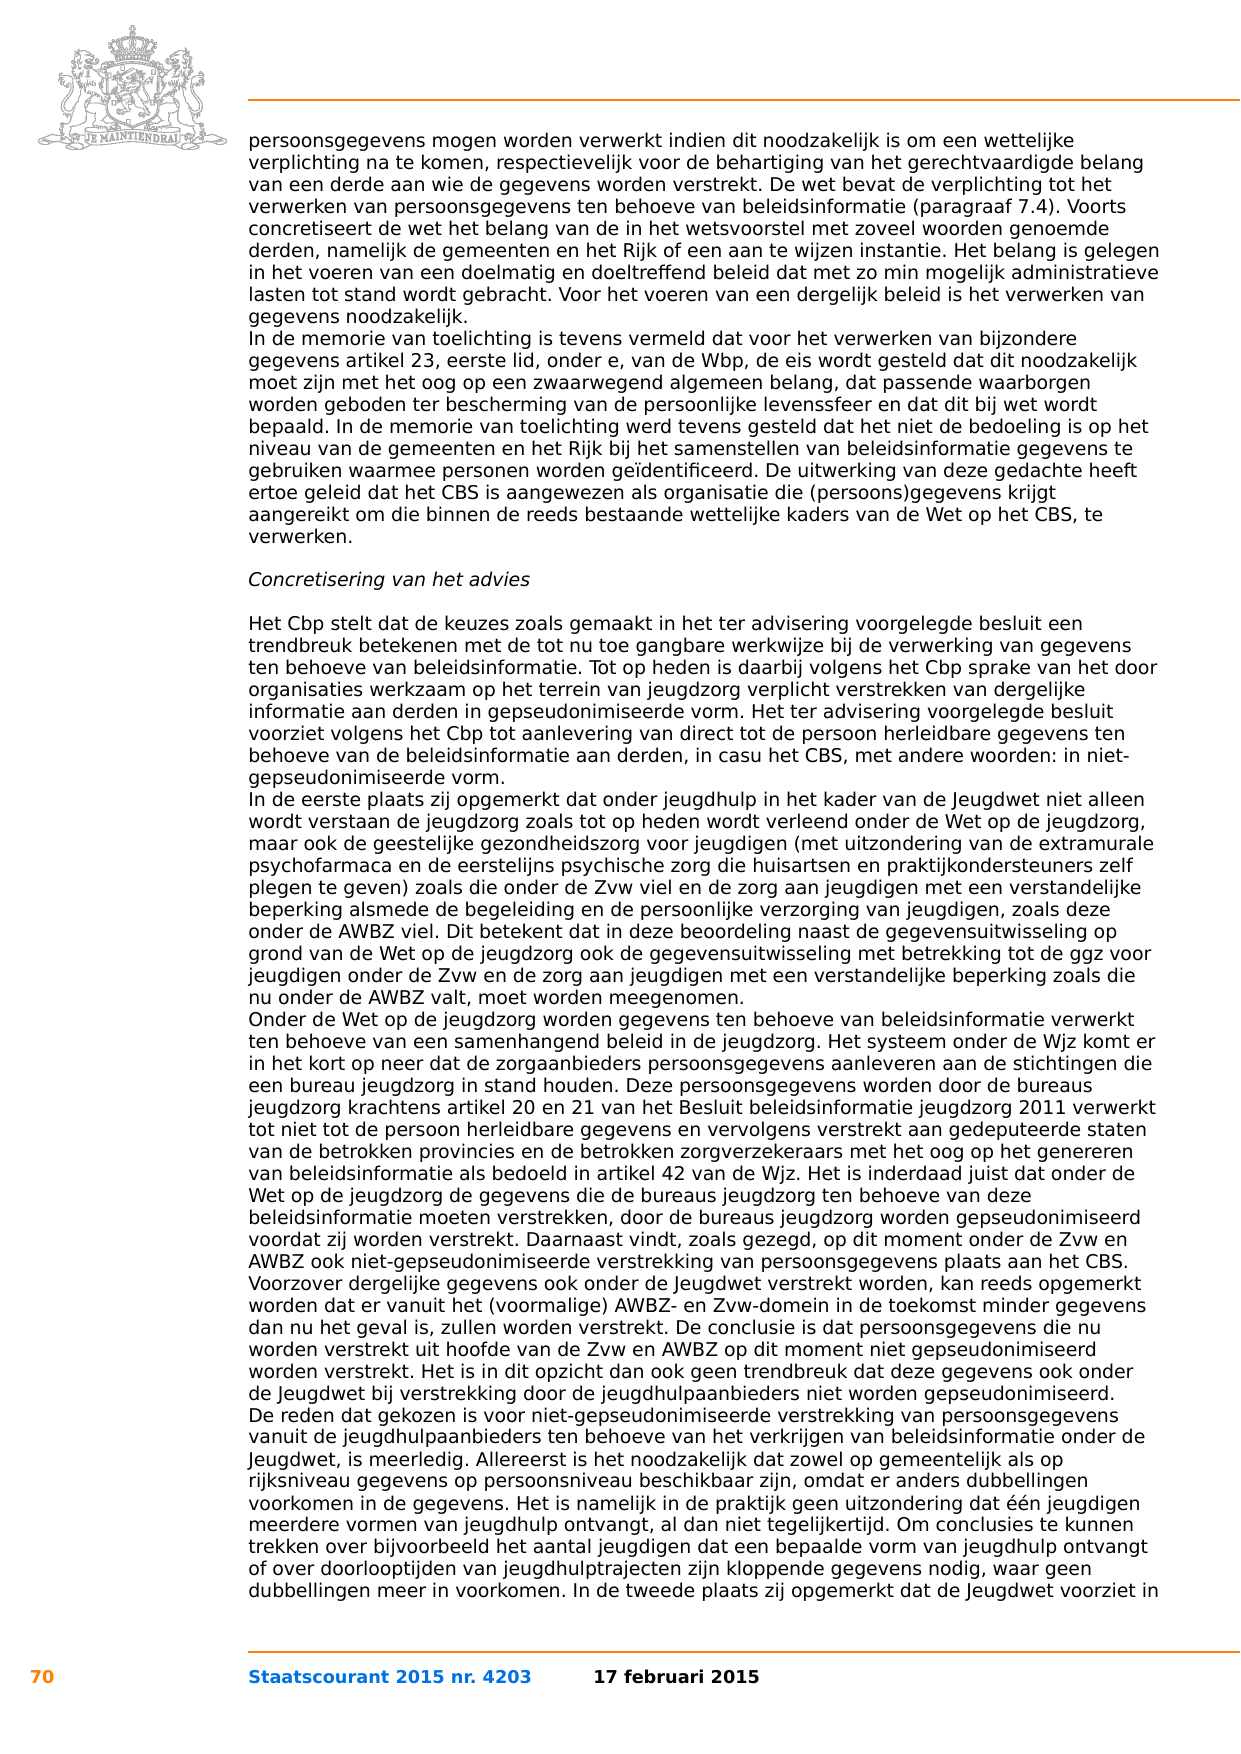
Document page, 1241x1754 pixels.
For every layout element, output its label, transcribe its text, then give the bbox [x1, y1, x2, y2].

text In de memorie van toelichting is tevens vermeld dat voor het verwerken van bijzondere gegevens artikel 23, eerste lid, onder e, van de Wbp, de eis wordt gesteld dat dit noodzakelijk moet zijn met het oog op een zwaarwegend algemeen belang, dat passende waarborgen worden geboden ter bescherming van de persoonlijke levenssfeer en dat dit bij wet wordt bepaald. In de memorie van toelichting werd tevens gesteld dat het niet de bedoeling is op het niveau van de gemeenten en het Rijk bij het samenstellen van beleidsinformatie gegevens te gebruiken waarmee personen worden geïdentificeerd. De uitwerking van deze gedachte heeft ertoe geleid dat het CBS is aangewezen als organisatie die (persoons)gegevens krijgt aangereikt om die binnen de reeds bestaande wettelijke kaders van de Wet op het CBS, te verwerken. [248, 328, 1163, 547]
text In de eerste plaats zij opgemerkt dat onder jeugdhulp in het kader van de Jeugdwet niet alleen wordt verstaan de jeugdzorg zoals tot op heden wordt verleend onder de Wet op de jeugdzorg, maar ook de geestelijke gezondheidszorg voor jeugdigen (met uitzondering van de extramurale psychofarmaca en de eerstelijns psychische zorg die huisartsen en praktijkondersteuners zelf plegen te geven) zoals die onder de Zvw viel en de zorg aan jeugdigen met een verstandelijke beperking alsmede de begeleiding en de persoonlijke verzorging van jeugdigen, zoals deze onder de AWBZ viel. Dit betekent dat in deze beoordeling naast de gegevensuitwisseling op grond van de Wet op de jeugdzorg ook de gegevensuitwisseling met betrekking tot de ggz voor jeugdigen onder de Zvw en de zorg aan jeugdigen met een verstandelijke beperking zoals die nu onder de AWBZ valt, moet worden meegenomen. [248, 789, 1163, 1009]
subtitle Concretisering van het advies [248, 569, 1163, 591]
text De reden dat gekozen is voor niet-gepseudonimiseerde verstrekking van persoonsgegevens vanuit de jeugdhulpaanbieders ten behoeve van het verkrijgen van beleidsinformatie onder de Jeugdwet, is meerledig. Allereerst is het noodzakelijk dat zowel op gemeentelijk als op rijksniveau gegevens op persoonsniveau beschikbaar zijn, omdat er anders dubbellingen voorkomen in de gegevens. Het is namelijk in de praktijk geen uitzondering dat één jeugdigen meerdere vormen van jeugdhulp ontvangt, al dan niet tegelijkertijd. Om conclusies te kunnen trekken over bijvoorbeeld het aantal jeugdigen dat een bepaalde vorm van jeugdhulp ontvangt of over doorlooptijden van jeugdhulptrajecten zijn kloppende gegevens nodig, waar geen dubbellingen meer in voorkomen. In de tweede plaats zij opgemerkt dat de Jeugdwet voorziet in [248, 1404, 1163, 1602]
text persoonsgegevens mogen worden verwerkt indien dit noodzakelijk is om een wettelijke verplichting na te komen, respectievelijk voor de behartiging van het gerechtvaardigde belang van een derde aan wie de gegevens worden verstrekt. De wet bevat de verplichting tot het verwerken van persoonsgegevens ten behoeve van beleidsinformatie (paragraaf 7.4). Voorts concretiseert de wet het belang van de in het wetsvoorstel met zoveel woorden genoemde derden, namelijk de gemeenten en het Rijk of een aan te wijzen instantie. Het belang is gelegen in het voeren van een doelmatig en doeltreffend beleid dat met zo min mogelijk administratieve lasten tot stand wordt gebracht. Voor het voeren van een dergelijk beleid is het verwerken van gegevens noodzakelijk. [248, 130, 1163, 328]
text Het Cbp stelt dat de keuzes zoals gemaakt in het ter advisering voorgelegde besluit een trendbreuk betekenen met de tot nu toe gangbare werkwijze bij de verwerking van gegevens ten behoeve van beleidsinformatie. Tot op heden is daarbij volgens het Cbp sprake van het door organisaties werkzaam op het terrein van jeugdzorg verplicht verstrekken van dergelijke informatie aan derden in gepseudonimiseerde vorm. Het ter advisering voorgelegde besluit voorziet volgens het Cbp tot aanlevering van direct tot de persoon herleidbare gegevens ten behoeve van de beleidsinformatie aan derden, in casu het CBS, met andere woorden: in niet-gepseudonimiseerde vorm. [248, 613, 1163, 789]
text Onder de Wet op de jeugdzorg worden gegevens ten behoeve van beleidsinformatie verwerkt ten behoeve van een samenhangend beleid in de jeugdzorg. Het systeem onder de Wjz komt er in het kort op neer dat de zorgaanbieders persoonsgegevens aanleveren aan de stichtingen die een bureau jeugdzorg in stand houden. Deze persoonsgegevens worden door de bureaus jeugdzorg krachtens artikel 20 en 21 van het Besluit beleidsinformatie jeugdzorg 2011 verwerkt tot niet tot de persoon herleidbare gegevens en vervolgens verstrekt aan gedeputeerde staten van de betrokken provincies en de betrokken zorgverzekeraars met het oog op het genereren van beleidsinformatie als bedoeld in artikel 42 van de Wjz. Het is inderdaad juist dat onder de Wet op de jeugdzorg de gegevens die de bureaus jeugdzorg ten behoeve van deze beleidsinformatie moeten verstrekken, door de bureaus jeugdzorg worden gepseudonimiseerd voordat zij worden verstrekt. Daarnaast vindt, zoals gezegd, op dit moment onder de Zvw en AWBZ ook niet-gepseudonimiseerde verstrekking van persoonsgegevens plaats aan het CBS. Voorzover dergelijke gegevens ook onder de Jeugdwet verstrekt worden, kan reeds opgemerkt worden dat er vanuit het (voormalige) AWBZ- en Zvw-domein in de toekomst minder gegevens dan nu het geval is, zullen worden verstrekt. De conclusie is dat persoonsgegevens die nu worden verstrekt uit hoofde van de Zvw en AWBZ op dit moment niet gepseudonimiseerd worden verstrekt. Het is in dit opzicht dan ook geen trendbreuk dat deze gegevens ook onder de Jeugdwet bij verstrekking door de jeugdhulpaanbieders niet worden gepseudonimiseerd. [248, 1009, 1163, 1404]
picture [38, 25, 227, 150]
